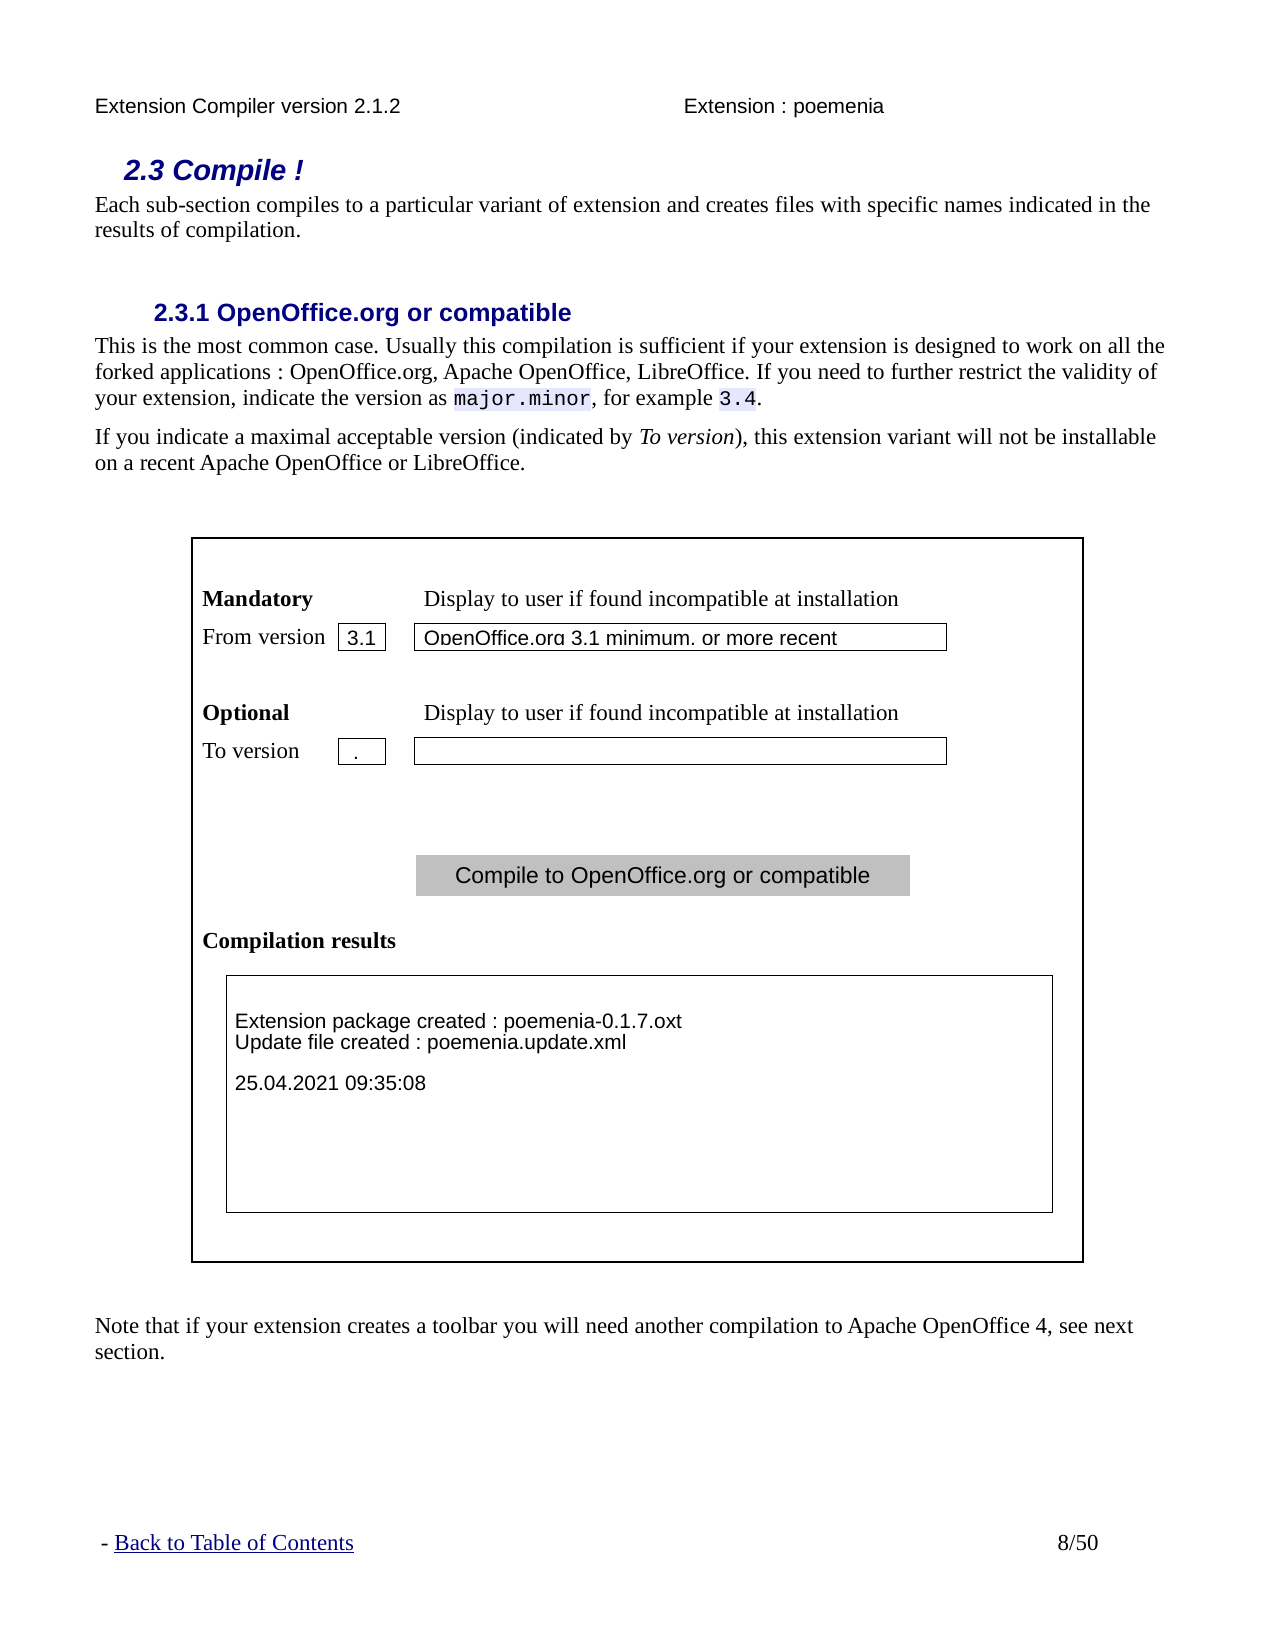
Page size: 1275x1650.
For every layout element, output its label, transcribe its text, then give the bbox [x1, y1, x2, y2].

text [947, 738, 1073, 764]
subtitle Compile ! [124, 153, 1181, 186]
text Mandatory Display to user if found incompatible at installation [202, 586, 1073, 612]
text [386, 624, 414, 650]
text From version [202, 624, 338, 650]
text If you indicate a maximal acceptable version (indicated by To version), this extension variant will not be installable on a recent Apache OpenOffice or LibreOffice. [94, 424, 1181, 475]
text Note that if your extension creates a toolbar you will need another compilation to Apache OpenOffice 4, see next section. [94, 1313, 1181, 1364]
text Each sub-section compiles to a particular variant of extension and creates files with specific names indicated in the results of compilation. [94, 192, 1181, 243]
text This is the most common case. Usually this compilation is sufficient if your extension is designed to work on all the forked applications : OpenOffice.org, Apache OpenOffice, LibreOffice. If you need to further restrict the validity of your extension, indicate the version as major.minor, for example 3.4. [94, 333, 1181, 411]
subtitle OpenOffice.org or compatible [153, 299, 1181, 327]
text Compilation results [202, 928, 1073, 954]
text To version [202, 738, 338, 764]
text [947, 624, 1073, 650]
text [386, 738, 414, 764]
text Optional Display to user if found incompatible at installation [202, 700, 1073, 726]
